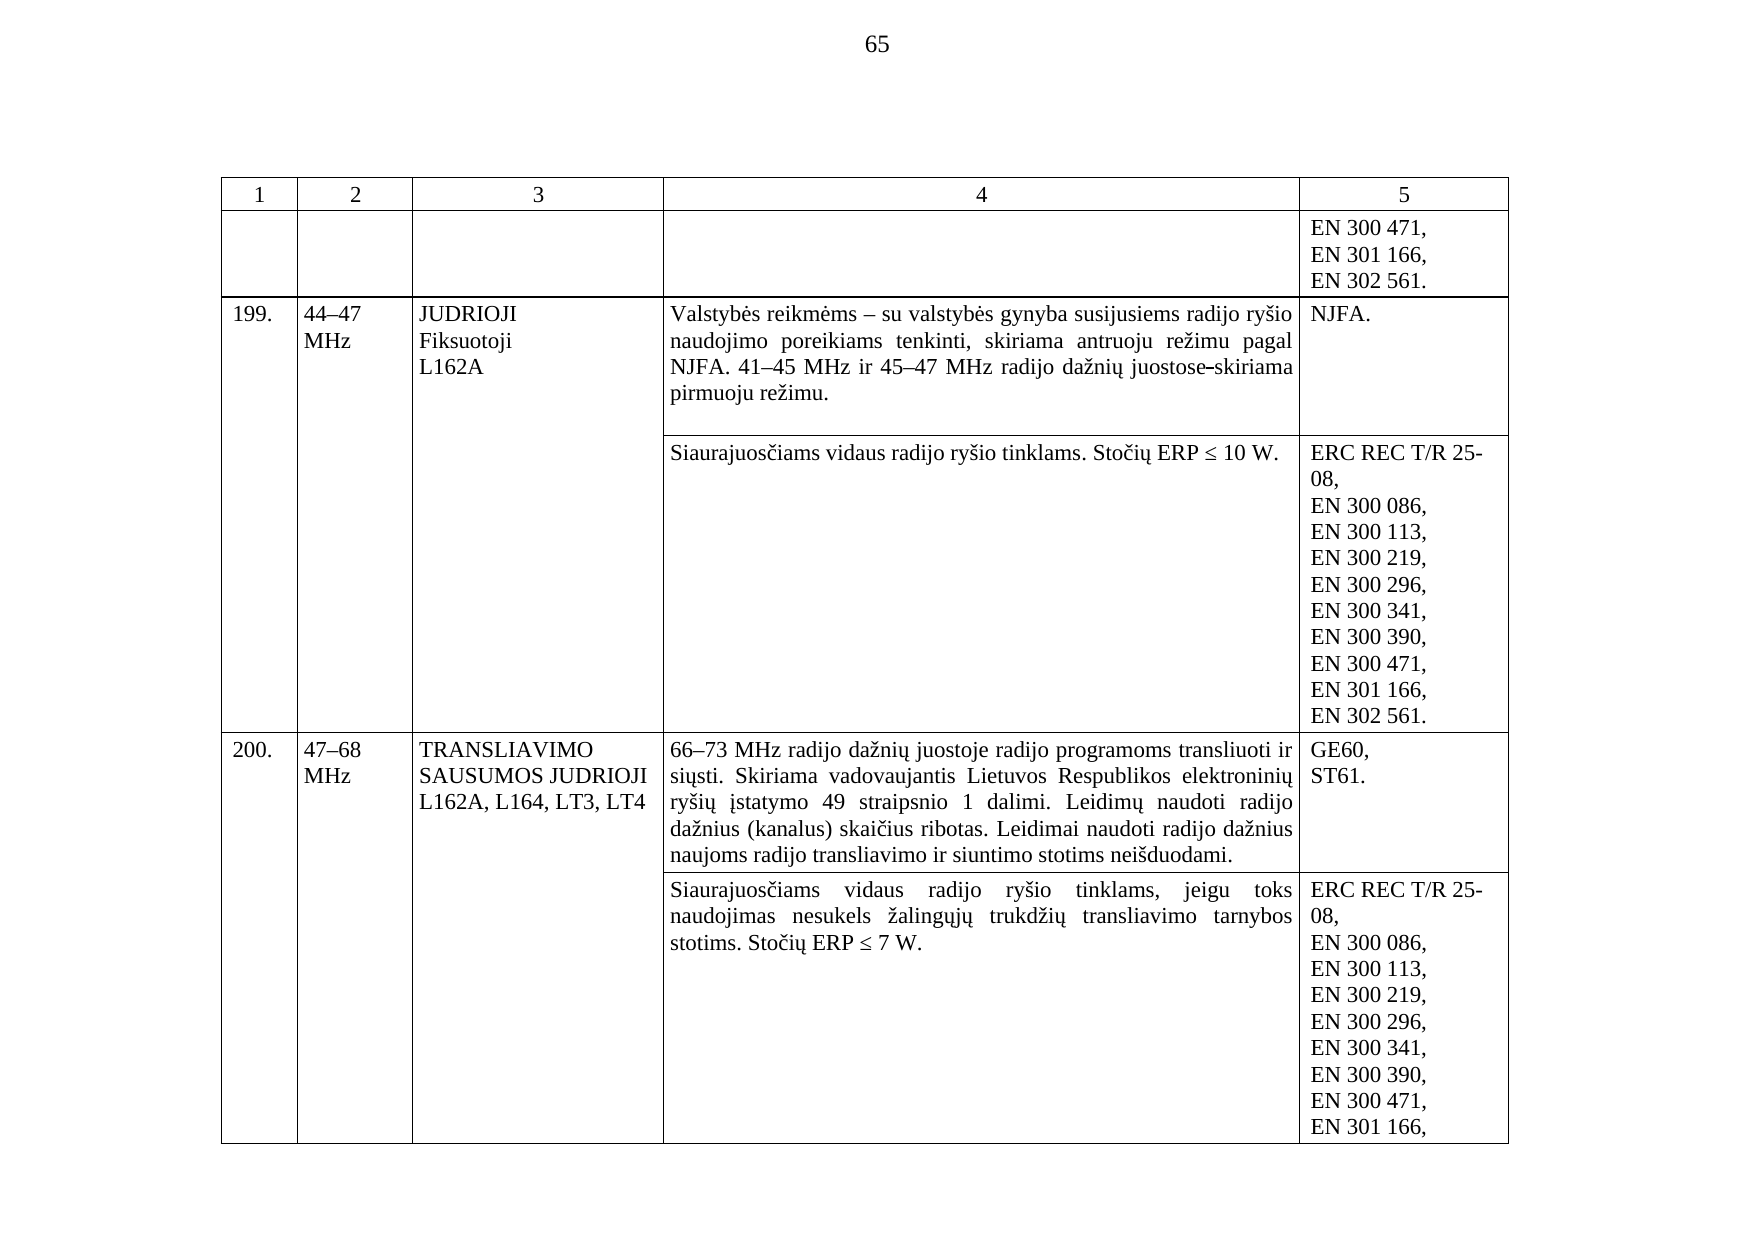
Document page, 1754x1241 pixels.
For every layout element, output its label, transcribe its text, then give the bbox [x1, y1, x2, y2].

table_cell Siaurajuosčiams vidaus radijo ryšio tinklams. Stočių ERP ≤ 10 W. [664, 436, 1299, 732]
table_cell 199. [222, 298, 297, 732]
table_cell NJFA. [1300, 298, 1508, 435]
table_cell GE60, ST61. [1300, 733, 1508, 872]
table_cell [413, 211, 663, 296]
table_cell ERC REC T/R 25-08, EN 300 086, EN 300 113, EN 300 219, EN 300 296, EN 300 341, EN 300 390, EN 300 471, EN 301 166, EN 302 561. [1300, 436, 1508, 732]
table_cell [298, 211, 412, 296]
table_cell EN 300 471, EN 301 166, EN 302 561. [1300, 211, 1508, 296]
table_cell Valstybės reikmėms – su valstybės gynyba susijusiems radijo ryšio naudojimo poreikiams tenkinti, skiriama antruoju režimu pagal NJFA. 41–45 MHz ir 45–47 MHz radijo dažnių juostose skiriama pirmuoju režimu. [664, 298, 1299, 435]
table_cell Siaurajuosčiams vidaus radijo ryšio tinklams, jeigu toks naudojimas nesukels žalingųjų trukdžių transliavimo tarnybos stotims. Stočių ERP ≤ 7 W. [664, 873, 1299, 1143]
table_header 4 [664, 178, 1299, 210]
table_cell JUDRIOJI Fiksuotoji L162A [413, 298, 663, 732]
table_header 1 [222, 178, 297, 210]
table_cell [664, 211, 1299, 296]
table_header 3 [413, 178, 663, 210]
table_cell ERC REC T/R 25-08, EN 300 086, EN 300 113, EN 300 219, EN 300 296, EN 300 341, EN 300 390, EN 300 471, EN 301 166, [1300, 873, 1508, 1143]
table_cell 47–68 MHz [298, 733, 412, 1143]
table_cell 200. [222, 733, 297, 1143]
table_cell [222, 211, 297, 296]
table_cell 66–73 MHz radijo dažnių juostoje radijo programoms transliuoti ir siųsti. Skiriama vadovaujantis Lietuvos Respublikos elektroninių ryšių įstatymo 49 straipsnio 1 dalimi. Leidimų naudoti radijo dažnius (kanalus) skaičius ribotas. Leidimai naudoti radijo dažnius naujoms radijo transliavimo ir siuntimo stotims neišduodami. [664, 733, 1299, 872]
table_header 2 [298, 178, 412, 210]
table_header 5 [1300, 178, 1508, 210]
table_cell TRANSLIAVIMO SAUSUMOS JUDRIOJI L162A, L164, LT3, LT4 [413, 733, 663, 1143]
table_cell 44–47 MHz [298, 298, 412, 732]
